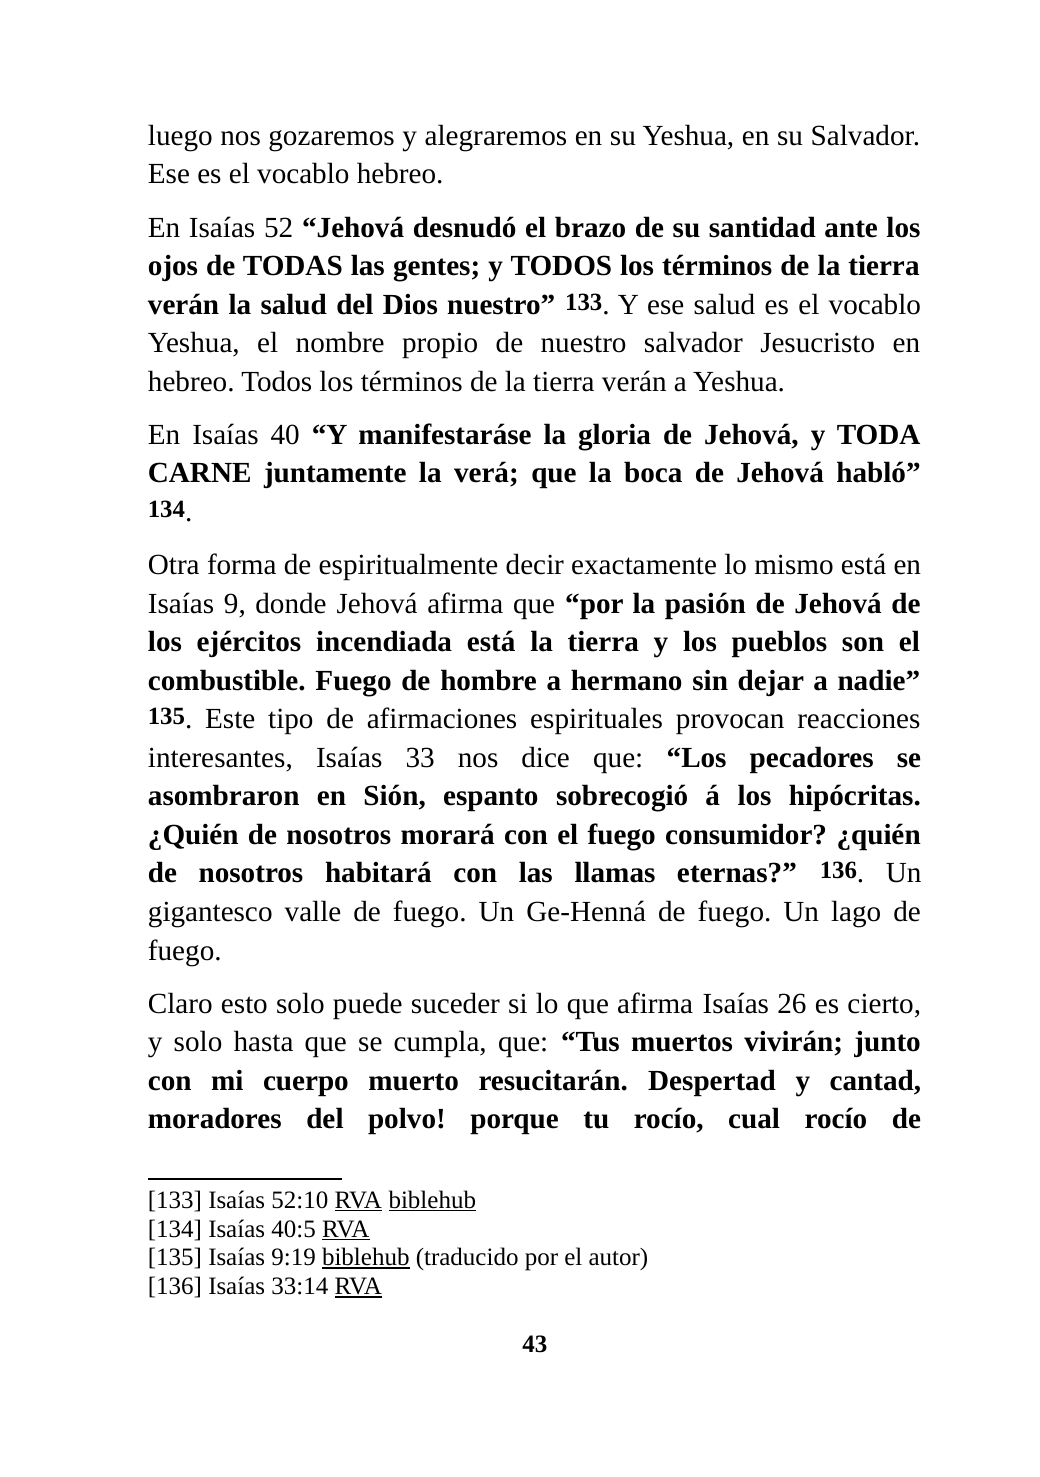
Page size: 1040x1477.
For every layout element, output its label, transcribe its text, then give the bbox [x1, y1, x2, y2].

text Isaías 9:19 biblehub (traducido por el autor) [148, 1242, 921, 1271]
text En Isaías 40 “Y manifestaráse la gloria de Jehová, y TODA CARNE juntamente la verá; que la boca de Jehová habló” . [148, 417, 921, 528]
text Otra forma de espiritualmente decir exactamente lo mismo está en Isaías 9, donde Jehová afirma que “por la pasión de Jehová de los ejércitos incendiada está la tierra y los pueblos son el combustible. Fuego de hombre a hermano sin dejar a nadie” . Este tipo de afirmaciones espirituales provocan reacciones interesantes, Isaías 33 nos dice que: “Los pecadores se asombraron en Sión, espanto sobrecogió á los hipócritas. ¿Quién de nosotros morará con el fuego consumidor? ¿quién de nosotros habitará con las llamas eternas?” . Un gigantesco valle de fuego. Un Ge-Henná de fuego. Un lago de fuego. [148, 547, 921, 966]
text Claro esto solo puede suceder si lo que afirma Isaías 26 es cierto, y solo hasta que se cumpla, que: “Tus muertos vivirán; junto con mi cuerpo muerto resucitarán. ­Despertad y cantad, moradores del polvo! porque tu rocío, cual rocío de [148, 986, 921, 1135]
text Isaías 52:10 RVA biblehub [148, 1185, 921, 1214]
text luego nos gozaremos y alegraremos en su Yeshua, en su Salvador. Ese es el vocablo hebreo. [148, 118, 921, 190]
text Isaías 33:14 RVA [148, 1271, 921, 1300]
text Isaías 40:5 RVA [148, 1214, 921, 1242]
text En Isaías 52 “Jehová desnudó el brazo de su santidad ante los ojos de TODAS las gentes; y TODOS los términos de la tierra verán la salud del Dios nuestro” . Y ese salud es el vocablo Yeshua, el nombre propio de nuestro salvador Jesucristo en hebreo. Todos los términos de la tierra verán a Yeshua. [148, 210, 921, 397]
